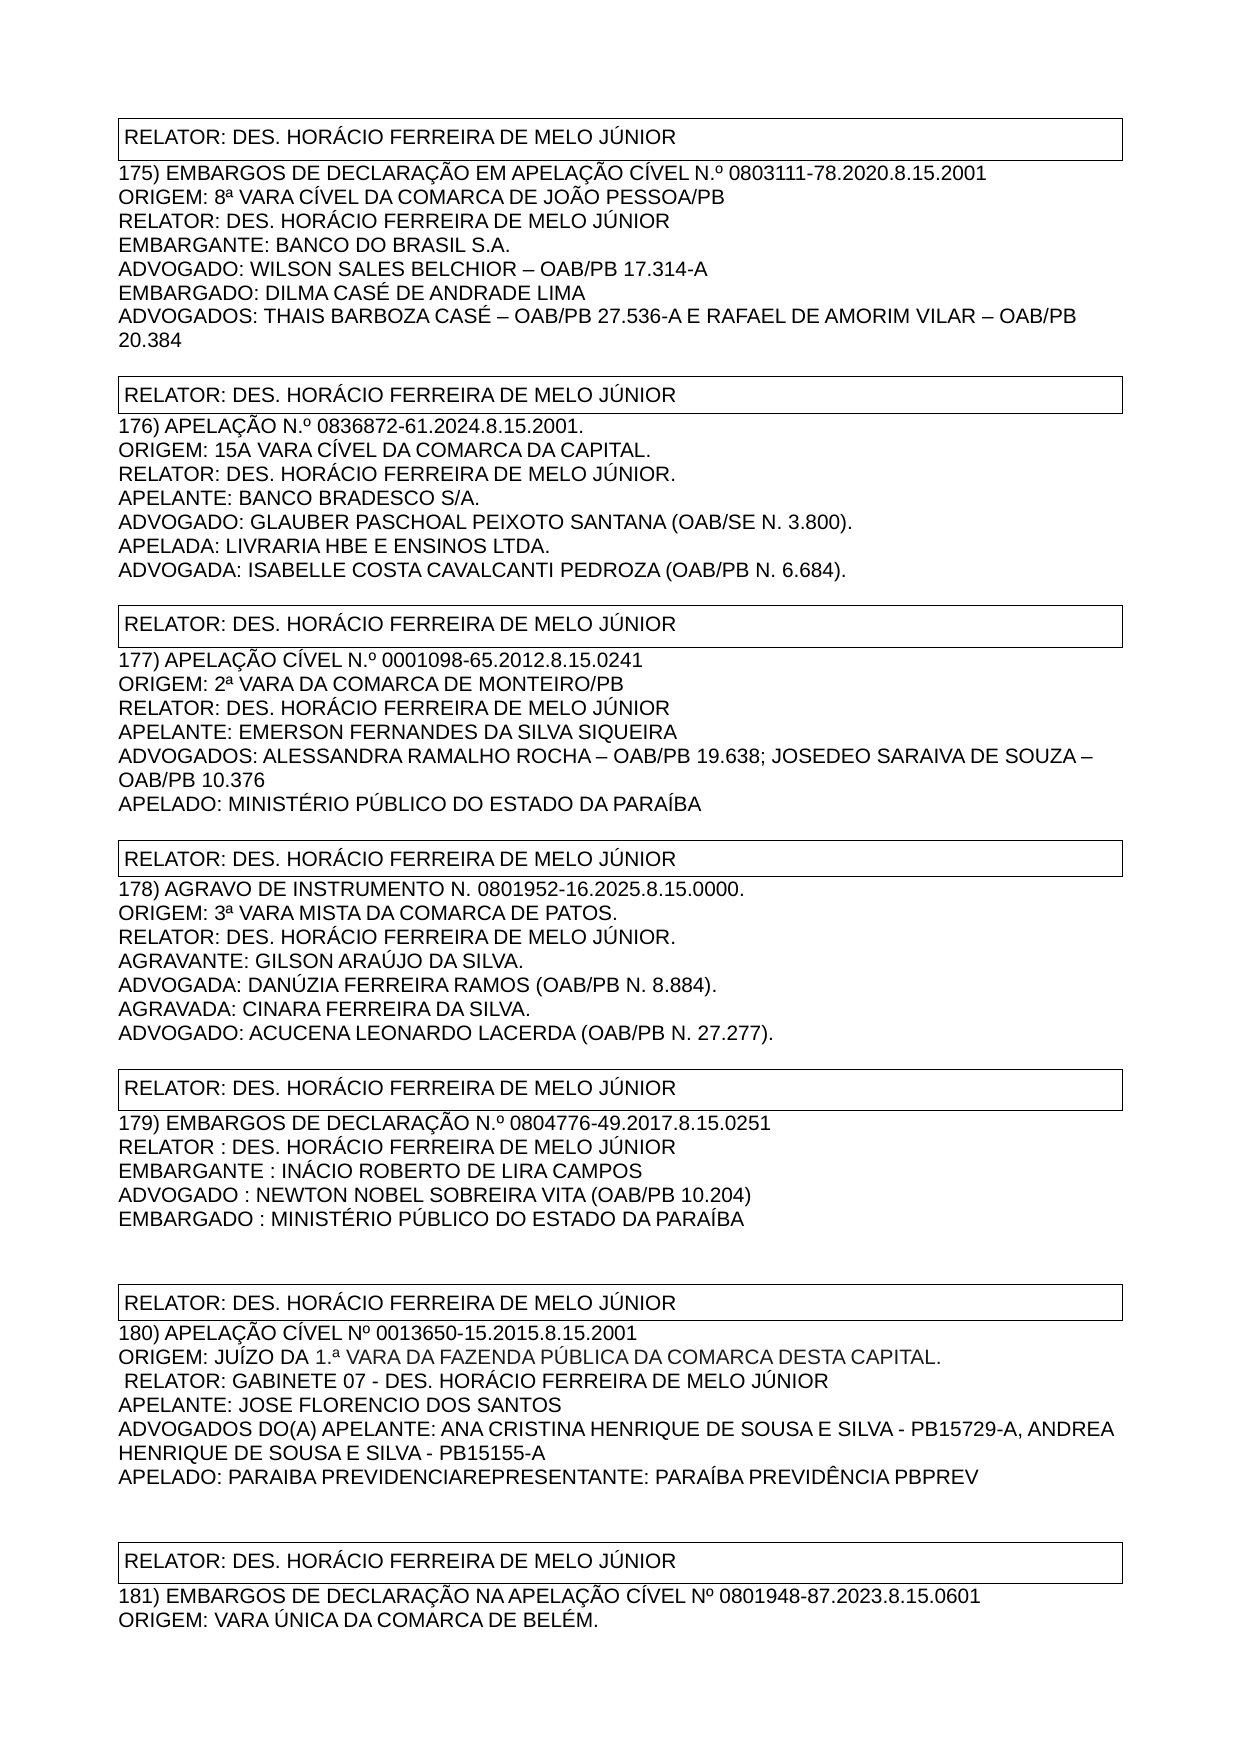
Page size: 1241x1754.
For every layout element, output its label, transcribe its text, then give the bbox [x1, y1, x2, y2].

text AGRAVANTE: GILSON ARAÚJO DA SILVA. [118, 949, 1122, 973]
text ADVOGADO : NEWTON NOBEL SOBREIRA VITA (OAB/PB 10.204) [118, 1183, 1122, 1207]
text AGRAVADA: CINARA FERREIRA DA SILVA. [118, 997, 1122, 1021]
table_header RELATOR: DES. HORÁCIO FERREIRA DE MELO JÚNIOR [119, 377, 1122, 413]
text APELADO: MINISTÉRIO PÚBLICO DO ESTADO DA PARAÍBA [118, 792, 1122, 816]
text ADVOGADO: GLAUBER PASCHOAL PEIXOTO SANTANA (OAB/SE N. 3.800). [118, 509, 1122, 533]
text ADVOGADA: ISABELLE COSTA CAVALCANTI PEDROZA (OAB/PB N. 6.684). [118, 557, 1122, 581]
text APELANTE: JOSE FLORENCIO DOS SANTOS [118, 1393, 1122, 1417]
text ADVOGADOS DO(A) APELANTE: ANA CRISTINA HENRIQUE DE SOUSA E SILVA - PB15729-A, ANDREA HENRIQUE DE SOUSA E SILVA - PB15155-A [118, 1417, 1122, 1465]
text ADVOGADO: ACUCENA LEONARDO LACERDA (OAB/PB N. 27.277). [118, 1021, 1122, 1045]
text ORIGEM: JUÍZO DA 1.ª VARA DA FAZENDA PÚBLICA DA COMARCA DESTA CAPITAL. [118, 1345, 1122, 1369]
text ADVOGADA: DANÚZIA FERREIRA RAMOS (OAB/PB N. 8.884). [118, 973, 1122, 997]
text ADVOGADO: WILSON SALES BELCHIOR – OAB/PB 17.314-A [118, 256, 1122, 280]
table_header RELATOR: DES. HORÁCIO FERREIRA DE MELO JÚNIOR [119, 1543, 1122, 1583]
table_header RELATOR: DES. HORÁCIO FERREIRA DE MELO JÚNIOR [119, 606, 1122, 647]
text RELATOR: DES. HORÁCIO FERREIRA DE MELO JÚNIOR. [118, 925, 1122, 949]
text EMBARGANTE: BANCO DO BRASIL S.A. [118, 232, 1122, 256]
text ORIGEM: 3ª VARA MISTA DA COMARCA DE PATOS. [118, 901, 1122, 925]
table_header RELATOR: DES. HORÁCIO FERREIRA DE MELO JÚNIOR [119, 841, 1122, 876]
text EMBARGADO: DILMA CASÉ DE ANDRADE LIMA [118, 280, 1122, 304]
text RELATOR: GABINETE 07 - DES. HORÁCIO FERREIRA DE MELO JÚNIOR [118, 1369, 1122, 1393]
text 177) APELAÇÃO CÍVEL N.º 0001098-65.2012.8.15.0241 [118, 648, 1122, 672]
text ORIGEM: 2ª VARA DA COMARCA DE MONTEIRO/PB [118, 672, 1122, 696]
text 179) EMBARGOS DE DECLARAÇÃO N.º 0804776-49.2017.8.15.0251 [118, 1111, 1122, 1135]
text APELANTE: BANCO BRADESCO S/A. [118, 486, 1122, 509]
text ORIGEM: VARA ÚNICA DA COMARCA DE BELÉM. [118, 1608, 1122, 1632]
text RELATOR: DES. HORÁCIO FERREIRA DE MELO JÚNIOR. [118, 462, 1122, 486]
text ADVOGADOS: ALESSANDRA RAMALHO ROCHA – OAB/PB 19.638; JOSEDEO SARAIVA DE SOUZA – OAB/PB 10.376 [118, 744, 1122, 792]
table_header RELATOR: DES. HORÁCIO FERREIRA DE MELO JÚNIOR [119, 119, 1122, 159]
text ORIGEM: 15A VARA CÍVEL DA COMARCA DA CAPITAL. [118, 438, 1122, 462]
text RELATOR : DES. HORÁCIO FERREIRA DE MELO JÚNIOR [118, 1135, 1122, 1159]
text EMBARGANTE : INÁCIO ROBERTO DE LIRA CAMPOS [118, 1159, 1122, 1183]
table_header RELATOR: DES. HORÁCIO FERREIRA DE MELO JÚNIOR [119, 1070, 1122, 1110]
text RELATOR: DES. HORÁCIO FERREIRA DE MELO JÚNIOR [118, 696, 1122, 720]
text 175) EMBARGOS DE DECLARAÇÃO EM APELAÇÃO CÍVEL N.º 0803111-78.2020.8.15.2001 [118, 161, 1122, 184]
text APELADA: LIVRARIA HBE E ENSINOS LTDA. [118, 533, 1122, 557]
text 181) EMBARGOS DE DECLARAÇÃO NA APELAÇÃO CÍVEL Nº 0801948-87.2023.8.15.0601 [118, 1584, 1122, 1608]
text 176) APELAÇÃO N.º 0836872-61.2024.8.15.2001. [118, 414, 1122, 438]
text ADVOGADOS: THAIS BARBOZA CASÉ – OAB/PB 27.536-A E RAFAEL DE AMORIM VILAR – OAB/PB 20.384 [118, 304, 1122, 352]
text ORIGEM: 8ª VARA CÍVEL DA COMARCA DE JOÃO PESSOA/PB [118, 184, 1122, 208]
text 180) APELAÇÃO CÍVEL Nº 0013650-15.2015.8.15.2001 [118, 1321, 1122, 1345]
text APELADO: PARAIBA PREVIDENCIAREPRESENTANTE: PARAÍBA PREVIDÊNCIA PBPREV [118, 1465, 1122, 1489]
table_header RELATOR: DES. HORÁCIO FERREIRA DE MELO JÚNIOR [119, 1285, 1122, 1320]
text RELATOR: DES. HORÁCIO FERREIRA DE MELO JÚNIOR [118, 208, 1122, 232]
text APELANTE: EMERSON FERNANDES DA SILVA SIQUEIRA [118, 720, 1122, 744]
text 178) AGRAVO DE INSTRUMENTO N. 0801952-16.2025.8.15.0000. [118, 877, 1122, 901]
text EMBARGADO : MINISTÉRIO PÚBLICO DO ESTADO DA PARAÍBA [118, 1207, 1122, 1231]
